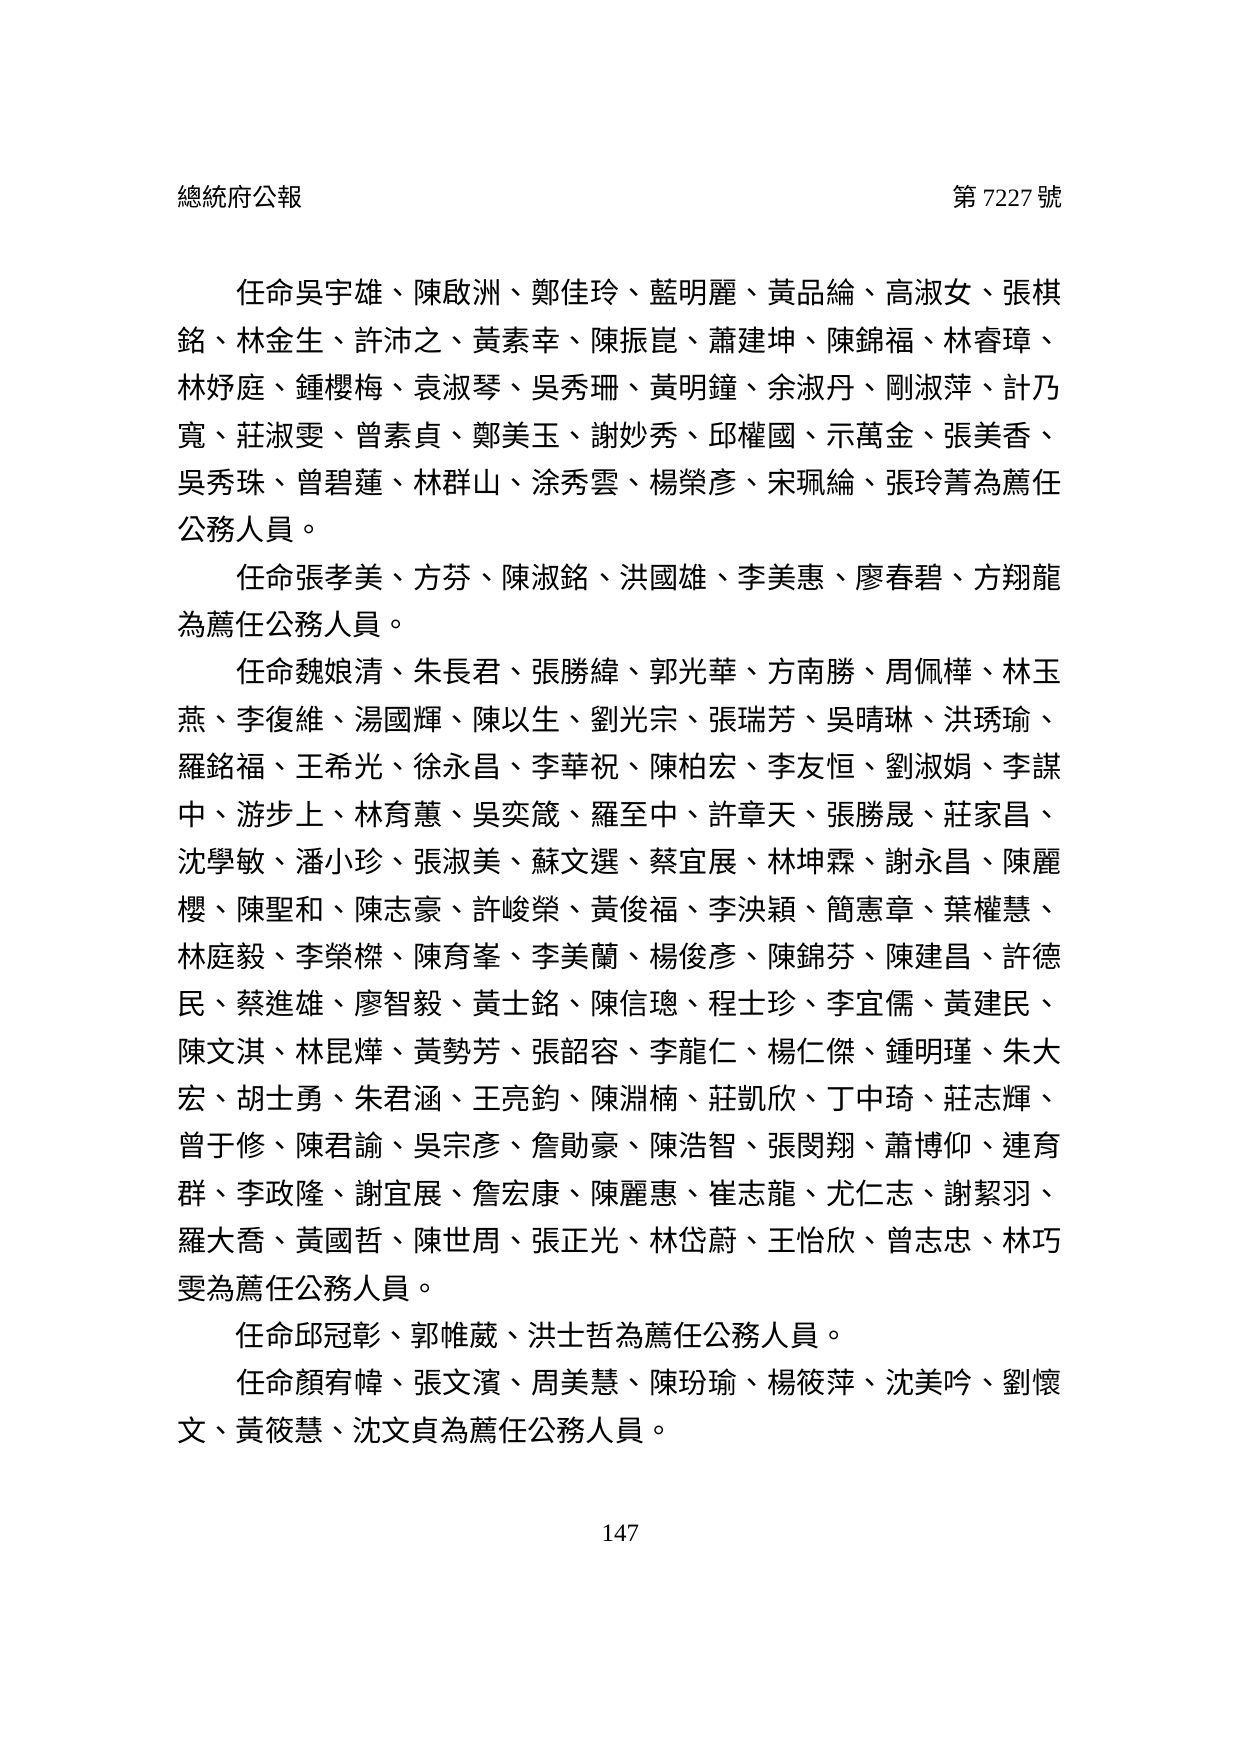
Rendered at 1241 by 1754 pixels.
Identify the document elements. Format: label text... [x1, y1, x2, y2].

text 任命張孝美、方芬、陳淑銘、洪國雄、李美惠、廖春碧、方翔龍為薦任公務人員。 [177, 550, 1063, 645]
text 任命魏娘清、朱長君、張勝緯、郭光華、方南勝、周佩樺、林玉燕、李復維、湯國輝、陳以生、劉光宗、張瑞芳、吳晴琳、洪琇瑜、羅銘福、王希光、徐永昌、李華祝、陳柏宏、李友恒、劉淑娟、李謀中、游步上、林育蕙、吳奕箴、羅至中、許章天、張勝晟、莊家昌、沈學敏、潘小珍、張淑美、蘇文選、蔡宜展、林坤霖、謝永昌、陳麗櫻、陳聖和、陳志豪、許峻榮、黃俊福、李泱穎、簡憲章、葉權慧、林庭毅、李榮榤、陳育峯、李美蘭、楊俊彥、陳錦芬、陳建昌、許德民、蔡進雄、廖智毅、黃士銘、陳信璁、程士珍、李宜儒、黃建民、陳文淇、林昆燁、黃勢芳、張韶容、李龍仁、楊仁傑、鍾明瑾、朱大宏、胡士勇、朱君涵、王亮鈞、陳淵楠、莊凱欣、丁中琦、莊志輝、曾于修、陳君諭、吳宗彥、詹勛豪、陳浩智、張閔翔、蕭博仰、連育群、李政隆、謝宜展、詹宏康、陳麗惠、崔志龍、尤仁志、謝絜羽、羅大喬、黃國哲、陳世周、張正光、林岱蔚、王怡欣、曾志忠、林巧雯為薦任公務人員。 [177, 645, 1063, 1308]
text 任命吳宇雄、陳啟洲、鄭佳玲、藍明麗、黃品綸、高淑女、張棋銘、林金生、許沛之、黃素幸、陳振崑、蕭建坤、陳錦福、林睿璋、林妤庭、鍾櫻梅、袁淑琴、吳秀珊、黃明鐘、余淑丹、剛淑萍、計乃寬、莊淑雯、曾素貞、鄭美玉、謝妙秀、邱權國、示萬金、張美香、吳秀珠、曾碧蓮、林群山、涂秀雲、楊榮彥、宋珮綸、張玲菁為薦任公務人員。 [177, 266, 1063, 550]
text 任命顏宥幃、張文濱、周美慧、陳玢瑜、楊筱萍、沈美吟、劉懷文、黃筱慧、沈文貞為薦任公務人員。 [177, 1356, 1063, 1451]
text 任命邱冠彰、郭帷葳、洪士哲為薦任公務人員。 [177, 1308, 1063, 1356]
